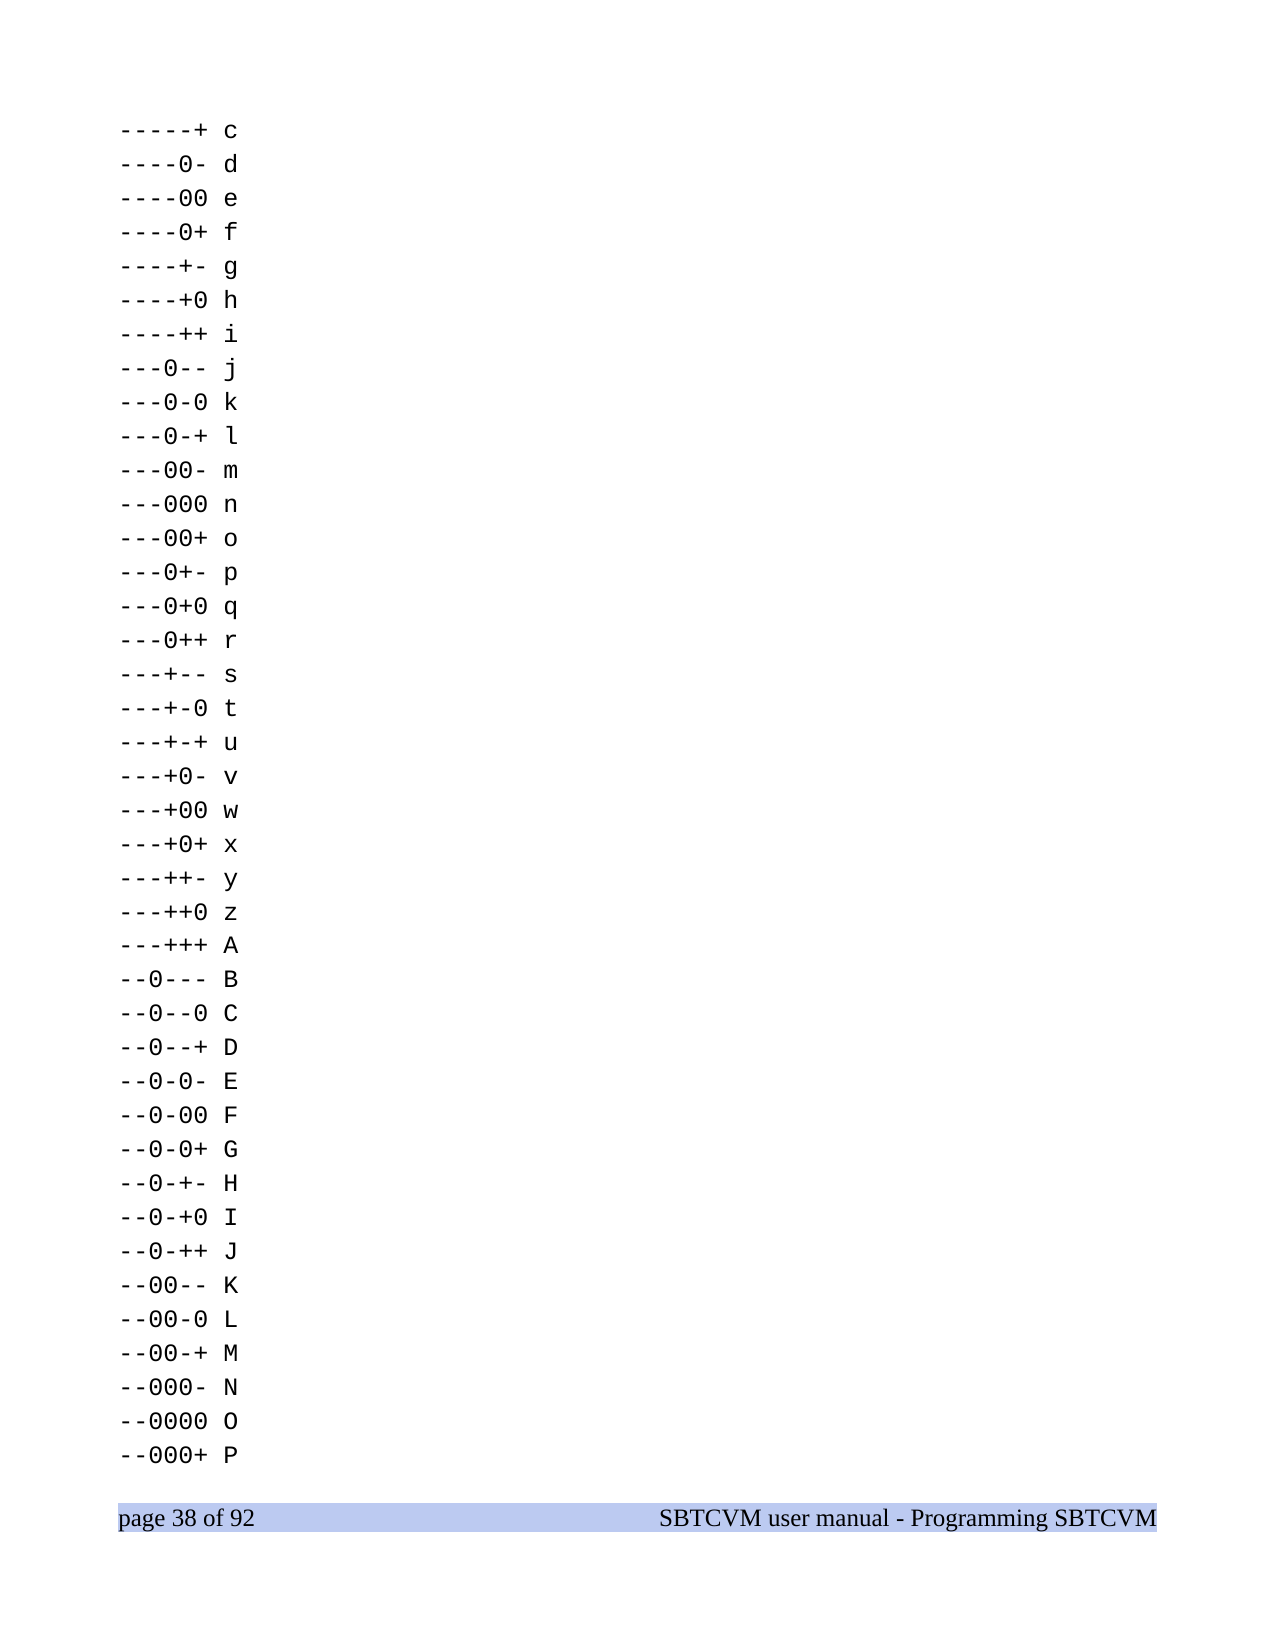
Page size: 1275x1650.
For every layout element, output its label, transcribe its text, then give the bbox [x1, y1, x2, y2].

text -----+ c ----0- d ----00 e ----0+ f ----+- g ----+0 h ----++ i ---0-- j ---0-0 k ---0-+ l ---00- m ---000 n ---00+ o ---0+- p ---0+0 q ---0++ r ---+-- s ---+-0 t ---+-+ u ---+0- v ---+00 w ---+0+ x ---++- y ---++0 z ---+++ A --0--- B --0--0 C --0--+ D --0-0- E --0-00 F --0-0+ G --0-+- H --0-+0 I --0-++ J --00-- K --00-0 L --00-+ M --000- N --0000 O --000+ P [118, 118, 1157, 1471]
